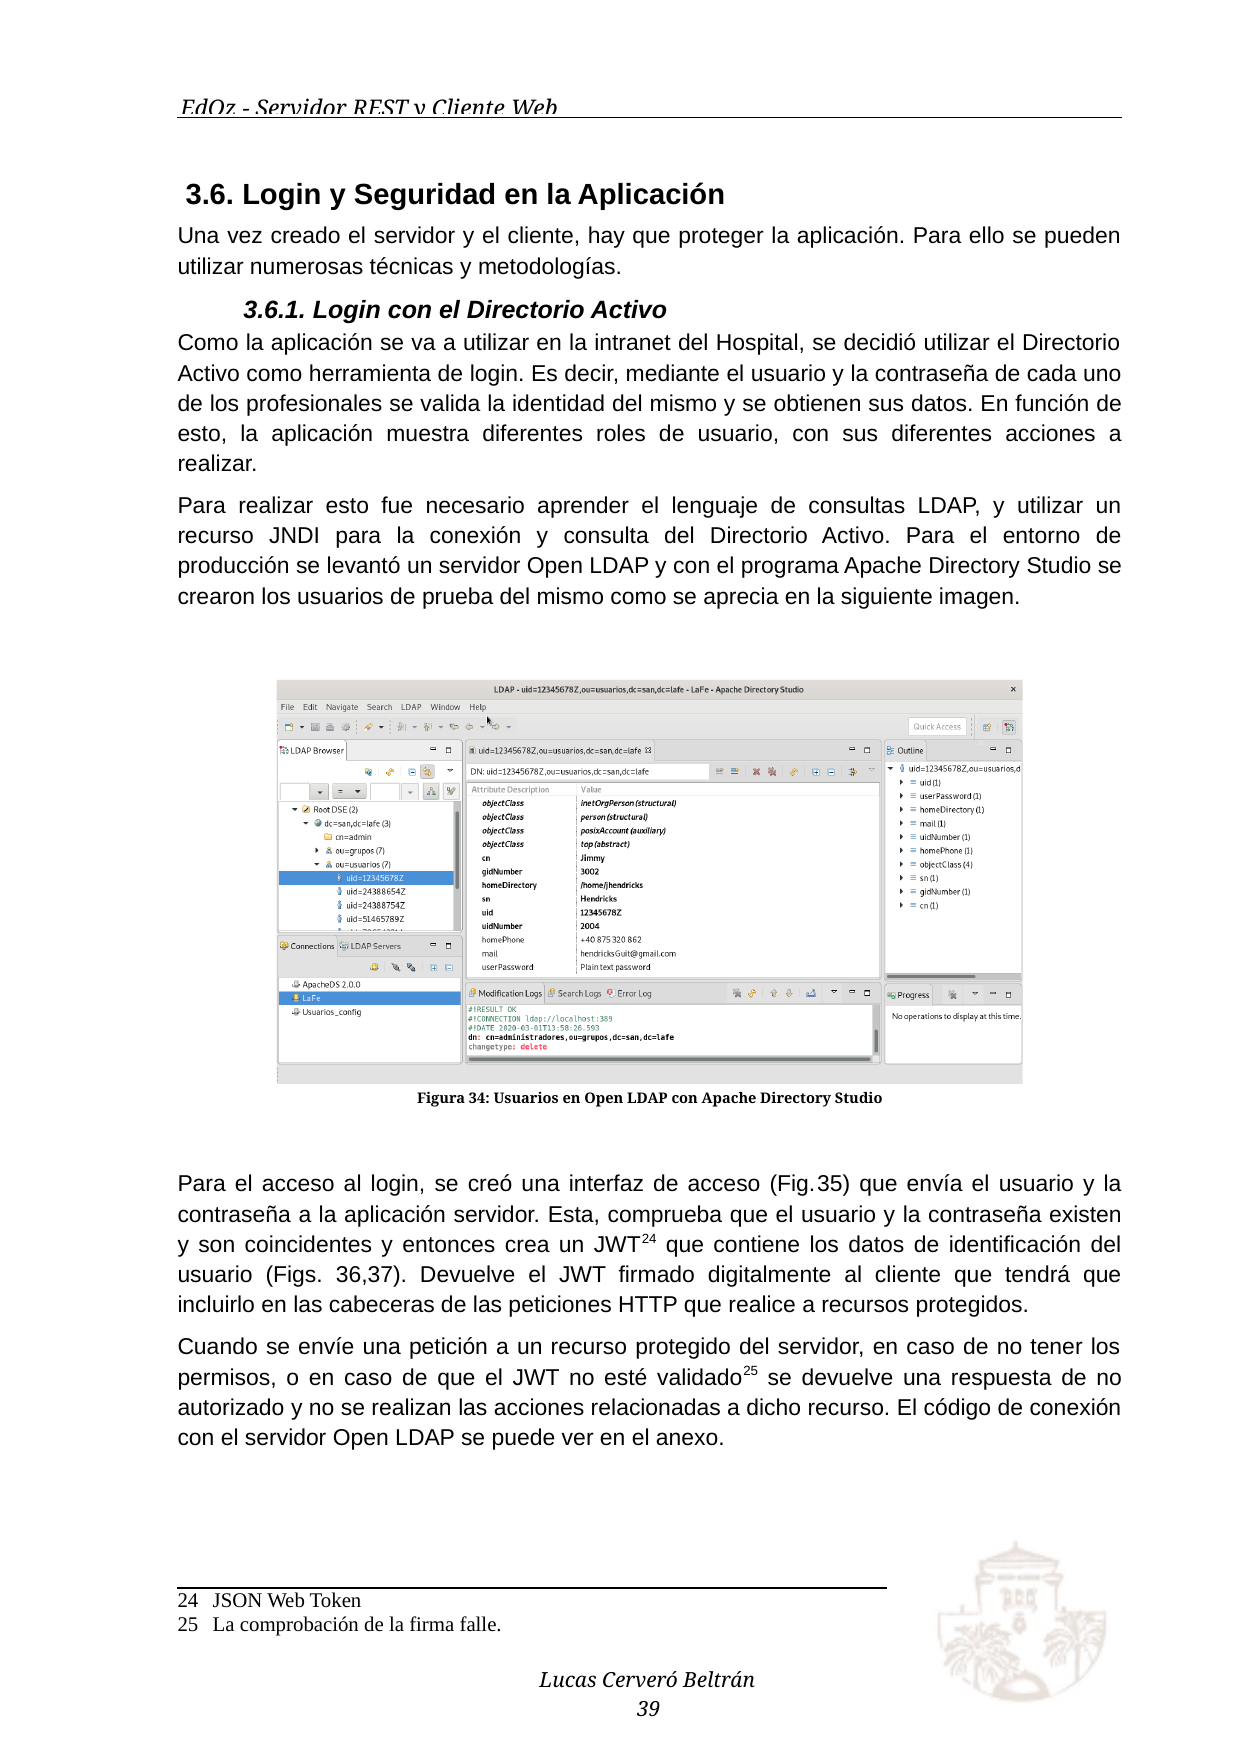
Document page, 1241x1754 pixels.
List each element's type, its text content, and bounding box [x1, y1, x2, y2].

picture [276, 679, 1023, 1084]
list Login y Seguridad en la Aplicación [177, 177, 1122, 211]
text JSON Web Token [177, 1588, 1122, 1612]
text Una vez creado el servidor y el cliente, hay que proteger la aplicación. Para ello se pueden utilizar numerosas técnicas y metodologías. [177, 222, 1122, 279]
text Para realizar esto fue necesario aprender el lenguaje de consultas LDAP, y utilizar un recurso JNDI para la conexión y consulta del Directorio Activo. Para el entorno de producción se levantó un servidor Open LDAP y con el programa Apache Directory Studio se crearon los usuarios de prueba del mismo como se aprecia en la siguiente imagen. [177, 492, 1122, 609]
text La comprobación de la firma falle. [177, 1612, 1122, 1636]
list Login con el Directorio Activo [177, 294, 1122, 323]
text Cuando se envíe una petición a un recurso protegido del servidor, en caso de no tener los permisos, o en caso de que el JWT no esté validado se devuelve una respuesta de no autorizado y no se realizan las acciones relacionadas a dicho recurso. El código de conexión con el servidor Open LDAP se puede ver en el anexo. [177, 1333, 1122, 1450]
text Para el acceso al login, se creó una interfaz de acceso (Fig.35) que envía el usuario y la contraseña a la aplicación servidor. Esta, comprueba que el usuario y la contraseña existen y son coincidentes y entonces crea un JWT que contiene los datos de identificación del usuario (Figs. 36,37). Devuelve el JWT firmado digitalmente al cliente que tendrá que incluirlo en las cabeceras de las peticiones HTTP que realice a recursos protegidos. [177, 1170, 1122, 1318]
text Como la aplicación se va a utilizar en la intranet del Hospital, se decidió utilizar el Directorio Activo como herramienta de login. Es decir, mediante el usuario y la contraseña de cada uno de los profesionales se valida la identidad del mismo y se obtienen sus datos. En función de esto, la aplicación muestra diferentes roles de usuario, con sus diferentes acciones a realizar. [177, 329, 1122, 476]
text Figura 34: Usuarios en Open LDAP con Apache Directory Studio [277, 1084, 1023, 1108]
